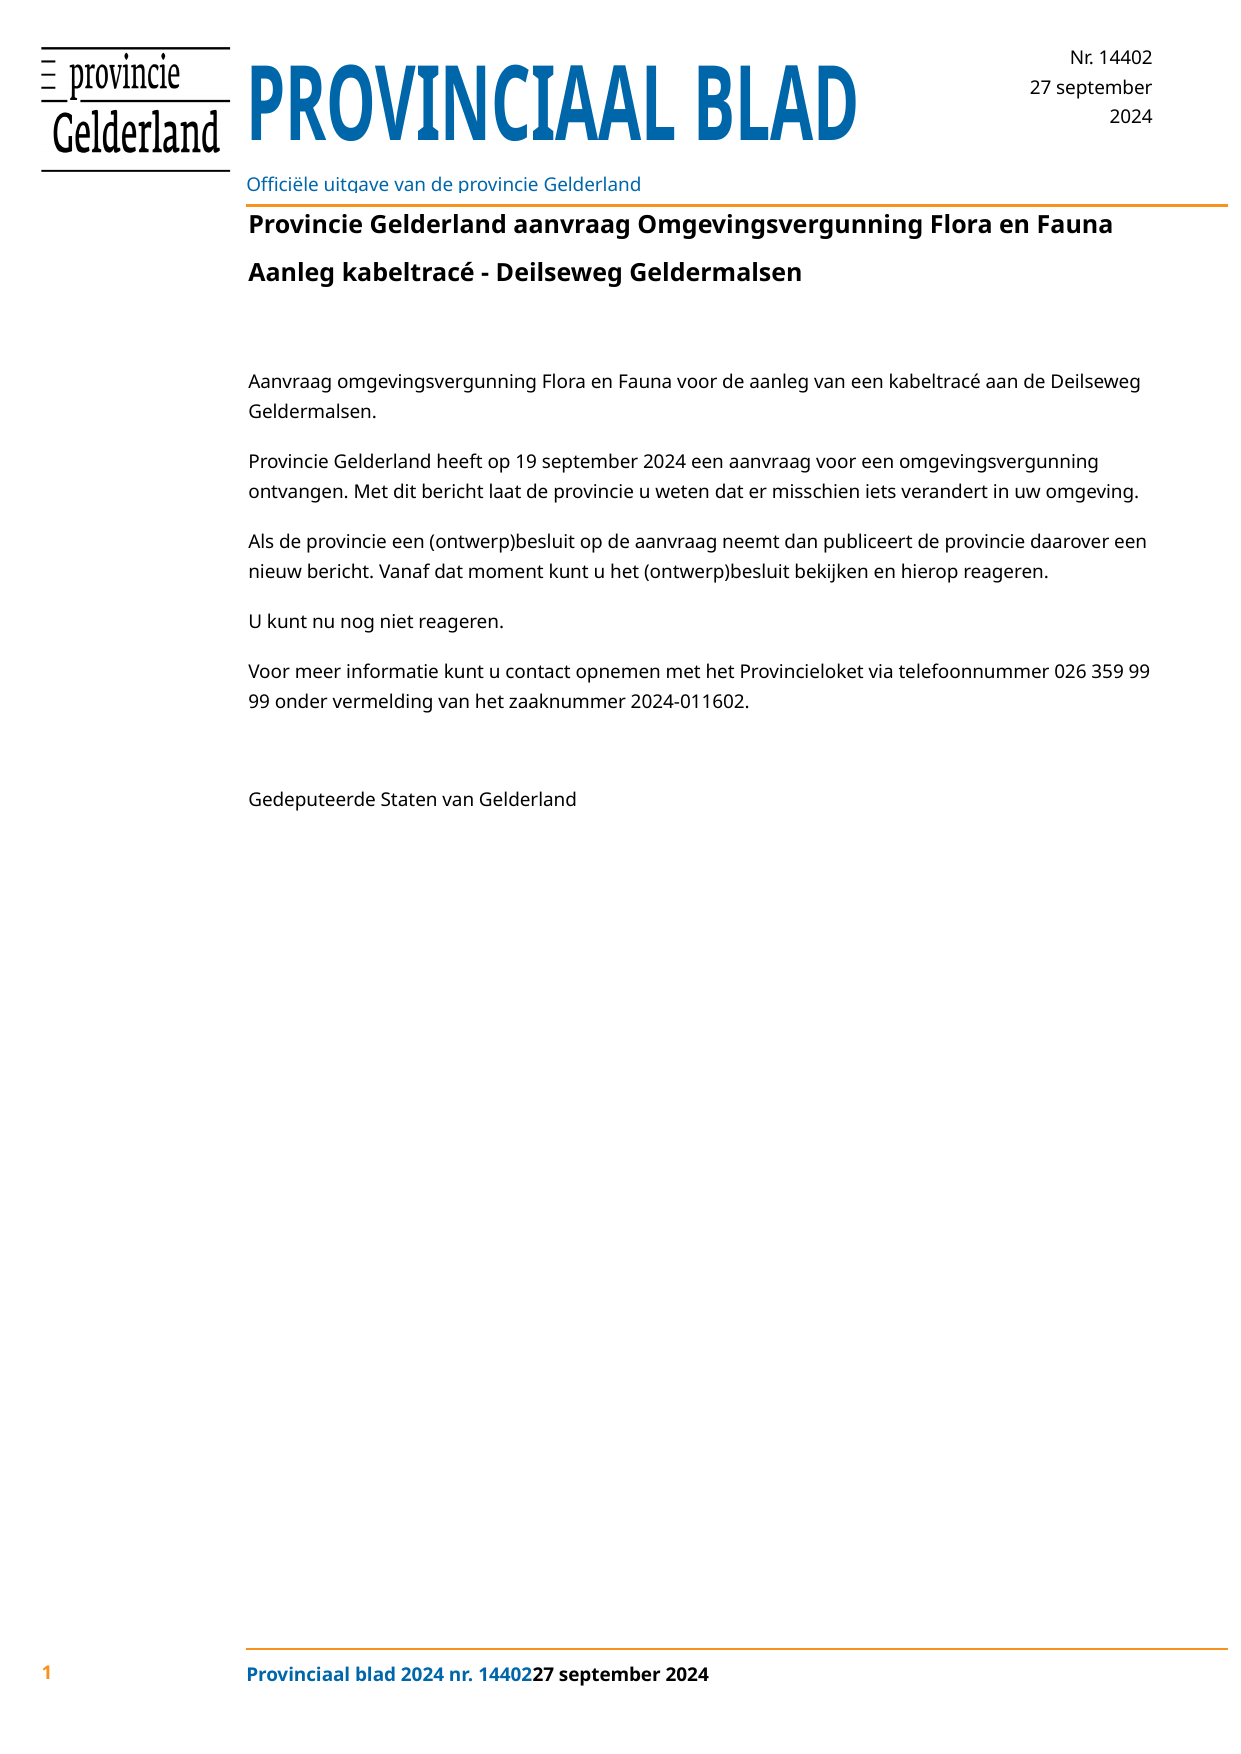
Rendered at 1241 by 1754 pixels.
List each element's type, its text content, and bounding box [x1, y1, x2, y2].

text Als de provincie een (ontwerp)besluit op de aanvraag neemt dan publiceert de provincie daarover een nieuw bericht. Vanaf dat moment kunt u het (ontwerp)besluit bekijken en hierop reageren. [248, 528, 1152, 584]
picture [41, 47, 231, 172]
text U kunt nu nog niet reageren. [248, 608, 1152, 634]
text Voor meer informatie kunt u contact opnemen met het Provincieloket via telefoonnummer 026 359 99 99 onder vermelding van het zaaknummer 2024-011602. [248, 659, 1152, 714]
text Aanvraag omgevingsvergunning Flora en Fauna voor de aanleg van een kabeltracé aan de Deilseweg Geldermalsen. [248, 368, 1152, 424]
text Gedeputeerde Staten van Gelderland [248, 787, 1152, 812]
text Provincie Gelderland heeft op 19 september 2024 een aanvraag voor een omgevingsvergunning ontvangen. Met dit bericht laat de provincie u weten dat er misschien iets verandert in uw omgeving. [248, 448, 1152, 504]
text Provincie Gelderland aanvraag Omgevingsvergunning Flora en Fauna Aanleg kabeltracé - Deilseweg Geldermalsen [248, 207, 1152, 288]
